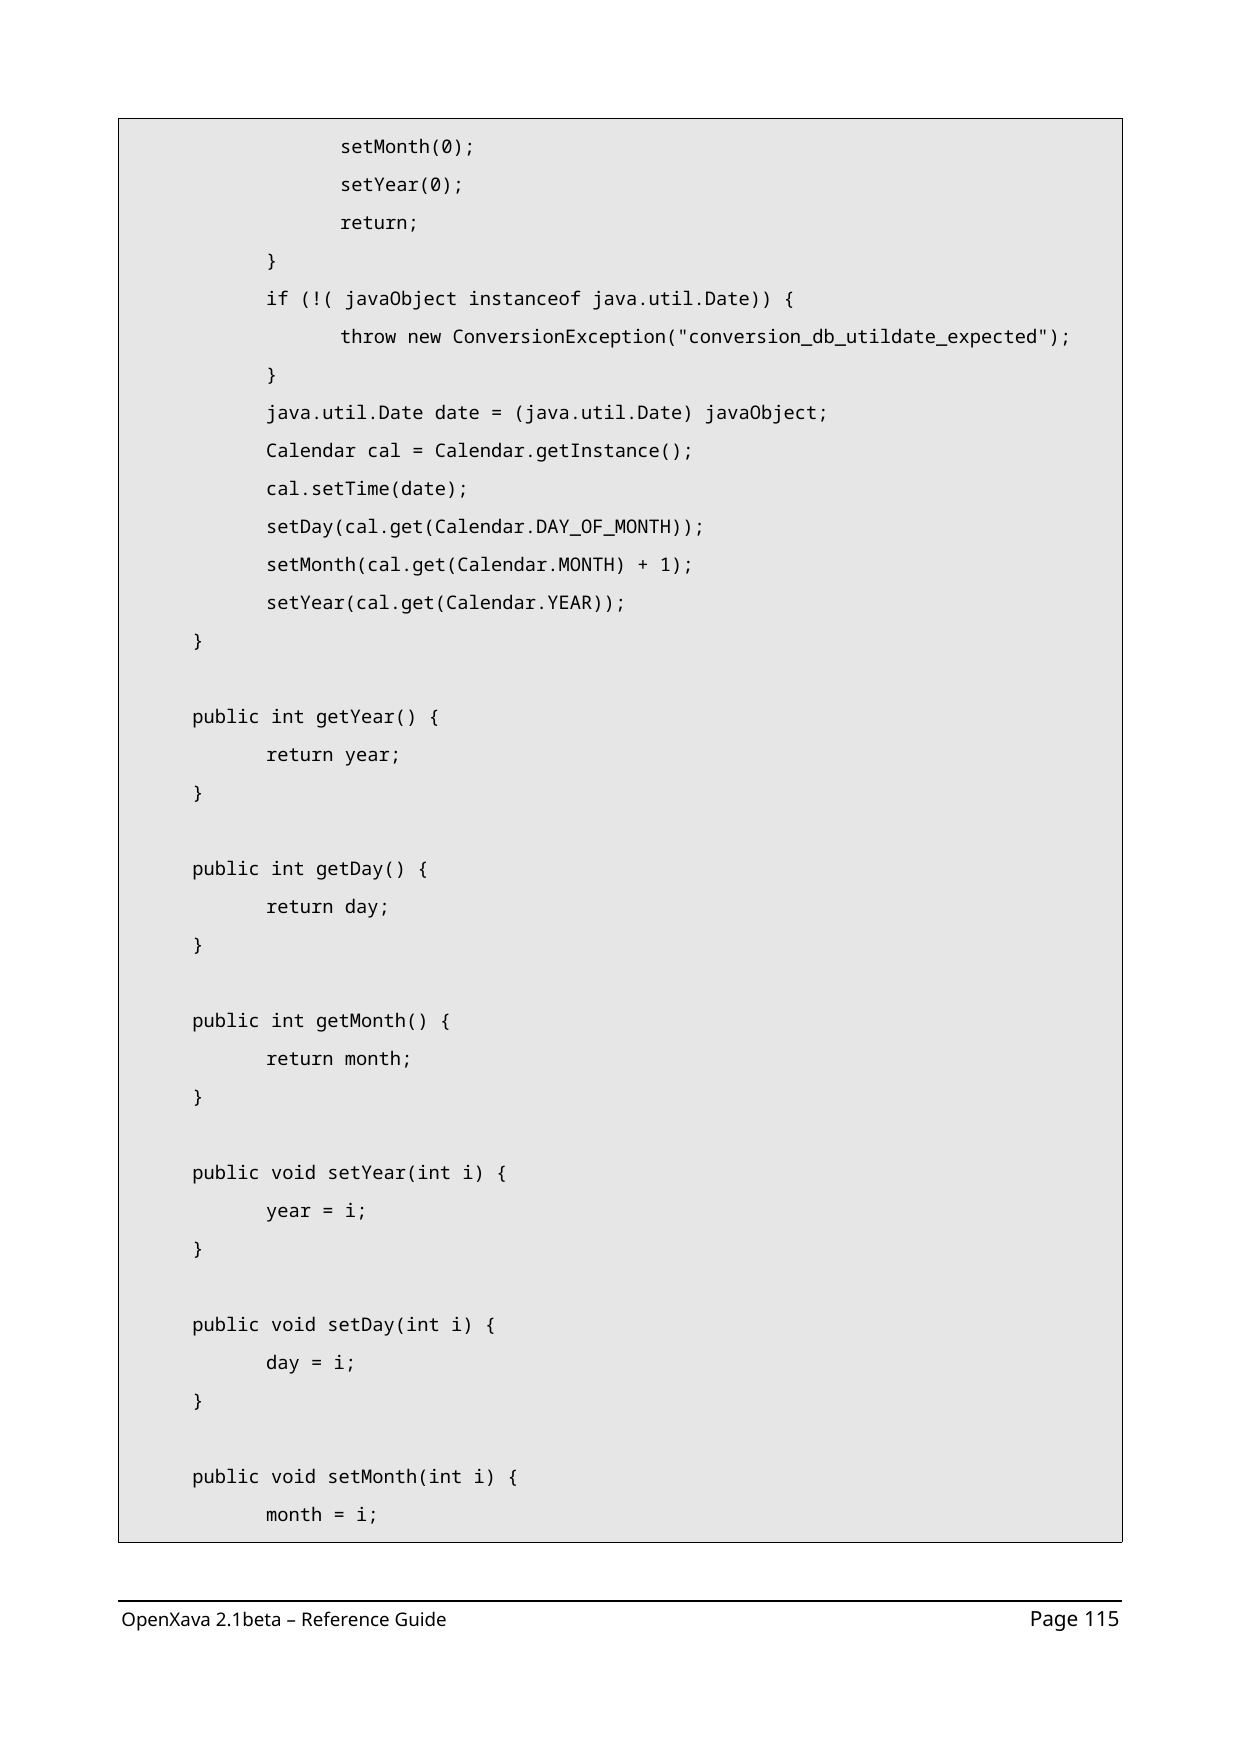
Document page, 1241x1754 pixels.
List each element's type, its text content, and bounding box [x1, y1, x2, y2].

text setDay(cal.get(Calendar.DAY_OF_MONTH)); [119, 498, 1122, 536]
text } [119, 1069, 1122, 1107]
text public void setYear(int i) { [119, 1145, 1122, 1183]
text return month; [119, 1031, 1122, 1069]
text public int getYear() { [119, 688, 1122, 726]
text } [119, 917, 1122, 954]
text public void setMonth(int i) { [119, 1449, 1122, 1487]
text throw new ConversionException("conversion_db_utildate_expected"); [119, 308, 1122, 346]
text } [119, 232, 1122, 270]
text public int getMonth() { [119, 993, 1122, 1031]
text if (!( javaObject instanceof java.util.Date)) { [119, 270, 1122, 308]
text return day; [119, 878, 1122, 917]
text public int getDay() { [119, 841, 1122, 878]
text return year; [119, 726, 1122, 764]
text setYear(cal.get(Calendar.YEAR)); [119, 574, 1122, 612]
text setYear(0); [119, 156, 1122, 194]
text } [119, 1373, 1122, 1411]
text java.util.Date date = (java.util.Date) javaObject; [119, 384, 1122, 422]
text day = i; [119, 1335, 1122, 1373]
text Calendar cal = Calendar.getInstance(); [119, 422, 1122, 460]
text setMonth(0); [119, 119, 1122, 156]
text } [119, 1221, 1122, 1259]
text } [119, 612, 1122, 650]
text return; [119, 194, 1122, 232]
text month = i; [119, 1487, 1122, 1542]
text } [119, 346, 1122, 384]
text cal.setTime(date); [119, 460, 1122, 498]
text setMonth(cal.get(Calendar.MONTH) + 1); [119, 536, 1122, 574]
text year = i; [119, 1183, 1122, 1221]
text public void setDay(int i) { [119, 1297, 1122, 1335]
text } [119, 764, 1122, 802]
